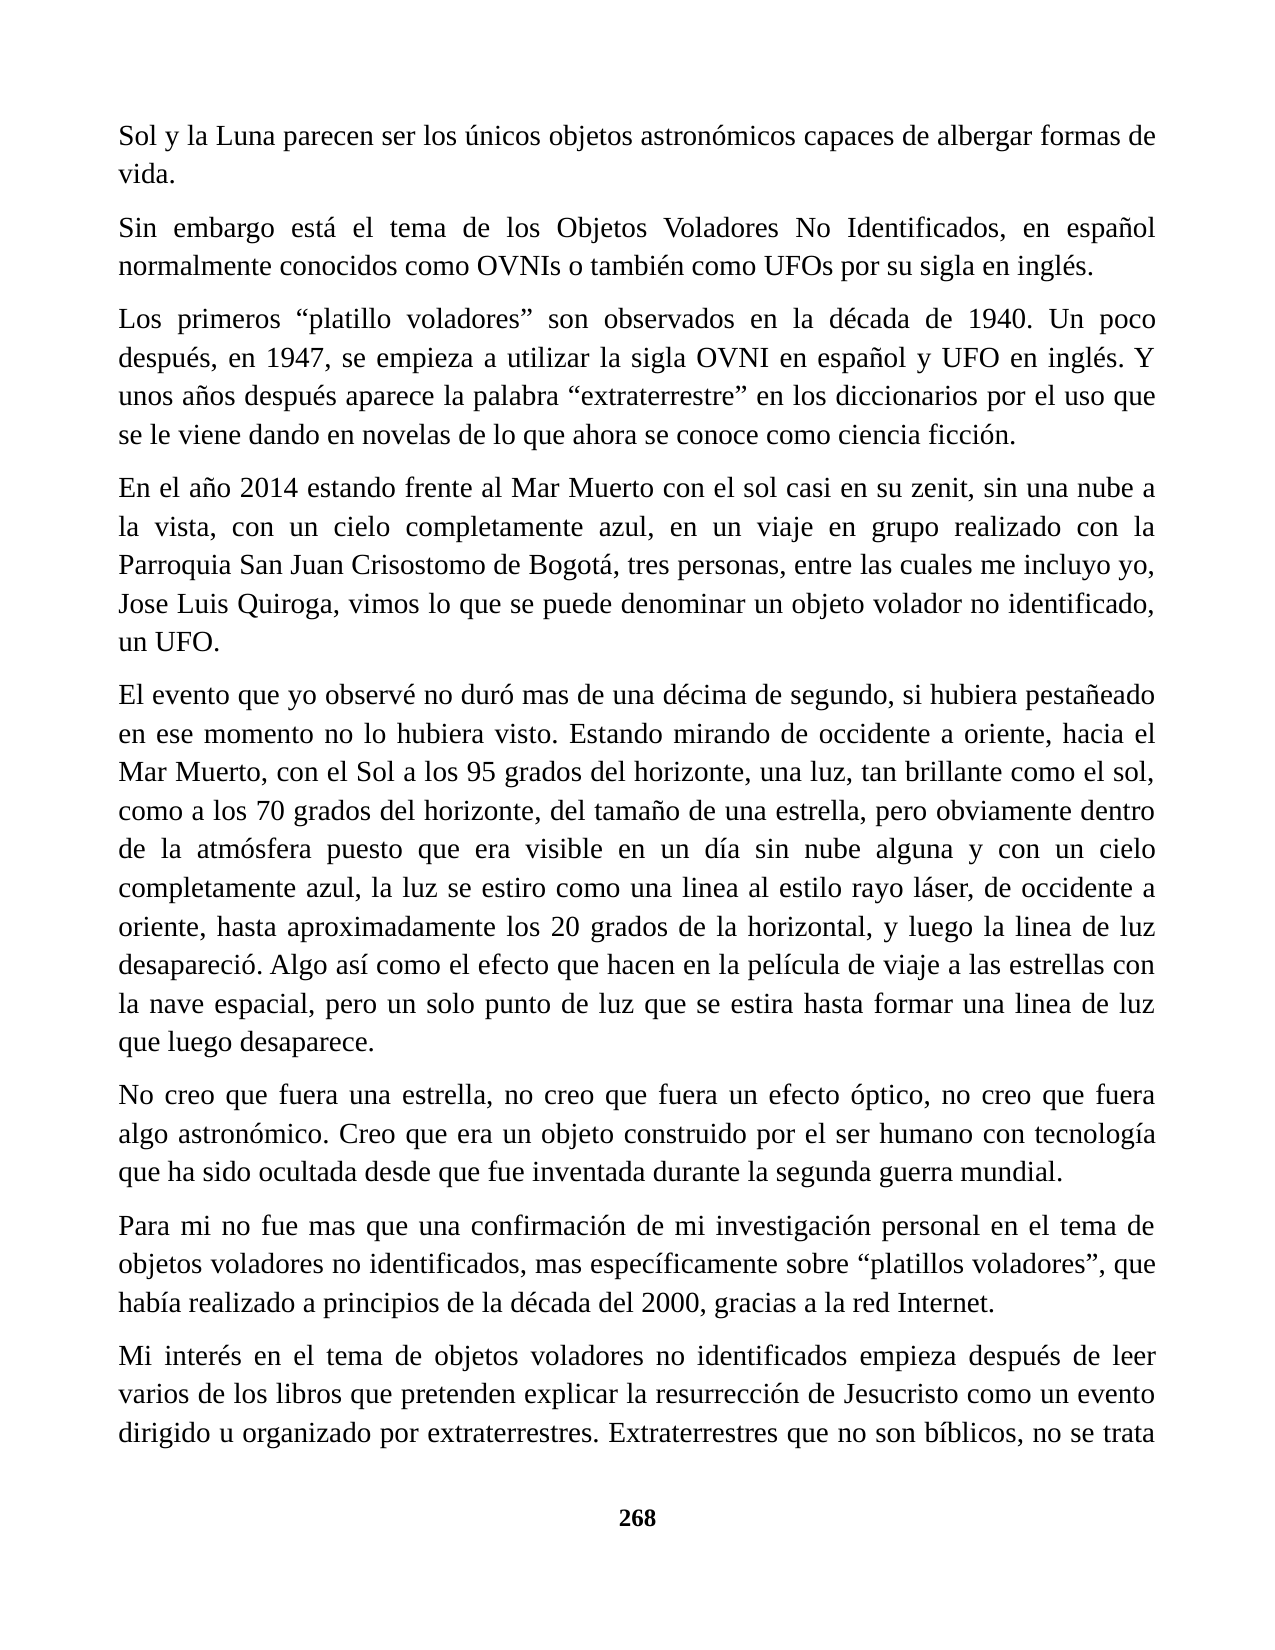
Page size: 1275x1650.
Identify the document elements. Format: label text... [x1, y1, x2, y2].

text El evento que yo observé no duró mas de una décima de segundo, si hubiera pestañeado en ese momento no lo hubiera visto. Estando mirando de occidente a oriente, hacia el Mar Muerto, con el Sol a los 95 grados del horizonte, una luz, tan brillante como el sol, como a los 70 grados del horizonte, del tamaño de una estrella, pero obviamente dentro de la atmósfera puesto que era visible en un día sin nube alguna y con un cielo completamente azul, la luz se estiro como una linea al estilo rayo láser, de occidente a oriente, hasta aproximadamente los 20 grados de la horizontal, y luego la linea de luz desapareció. Algo así como el efecto que hacen en la película de viaje a las estrellas con la nave espacial, pero un solo punto de luz que se estira hasta formar una linea de luz que luego desaparece. [118, 677, 1157, 1058]
text Los primeros “platillo voladores” son observados en la década de 1940. Un poco después, en 1947, se empieza a utilizar la sigla OVNI en español y UFO en inglés. Y unos años después aparece la palabra “extraterrestre” en los diccionarios por el uso que se le viene dando en novelas de lo que ahora se conoce como ciencia ficción. [118, 301, 1157, 451]
text Sol y la Luna parecen ser los únicos objetos astronómicos capaces de albergar formas de vida. [118, 118, 1157, 190]
text No creo que fuera una estrella, no creo que fuera un efecto óptico, no creo que fuera algo astronómico. Creo que era un objeto construido por el ser humano con tecnología que ha sido ocultada desde que fue inventada durante la segunda guerra mundial. [118, 1077, 1157, 1188]
text Mi interés en el tema de objetos voladores no identificados empieza después de leer varios de los libros que pretenden explicar la resurrección de Jesucristo como un evento dirigido u organizado por extraterrestres. Extraterrestres que no son bíblicos, no se trata [118, 1338, 1157, 1448]
text Para mi no fue mas que una confirmación de mi investigación personal en el tema de objetos voladores no identificados, mas específicamente sobre “platillos voladores”, que había realizado a principios de la década del 2000, gracias a la red Internet. [118, 1208, 1157, 1318]
text Sin embargo está el tema de los Objetos Voladores No Identificados, en español normalmente conocidos como OVNIs o también como UFOs por su sigla en inglés. [118, 210, 1157, 282]
text En el año 2014 estando frente al Mar Muerto con el sol casi en su zenit, sin una nube a la vista, con un cielo completamente azul, en un viaje en grupo realizado con la Parroquia San Juan Crisostomo de Bogotá, tres personas, entre las cuales me incluyo yo, Jose Luis Quiroga, vimos lo que se puede denominar un objeto volador no identificado, un UFO. [118, 470, 1157, 658]
